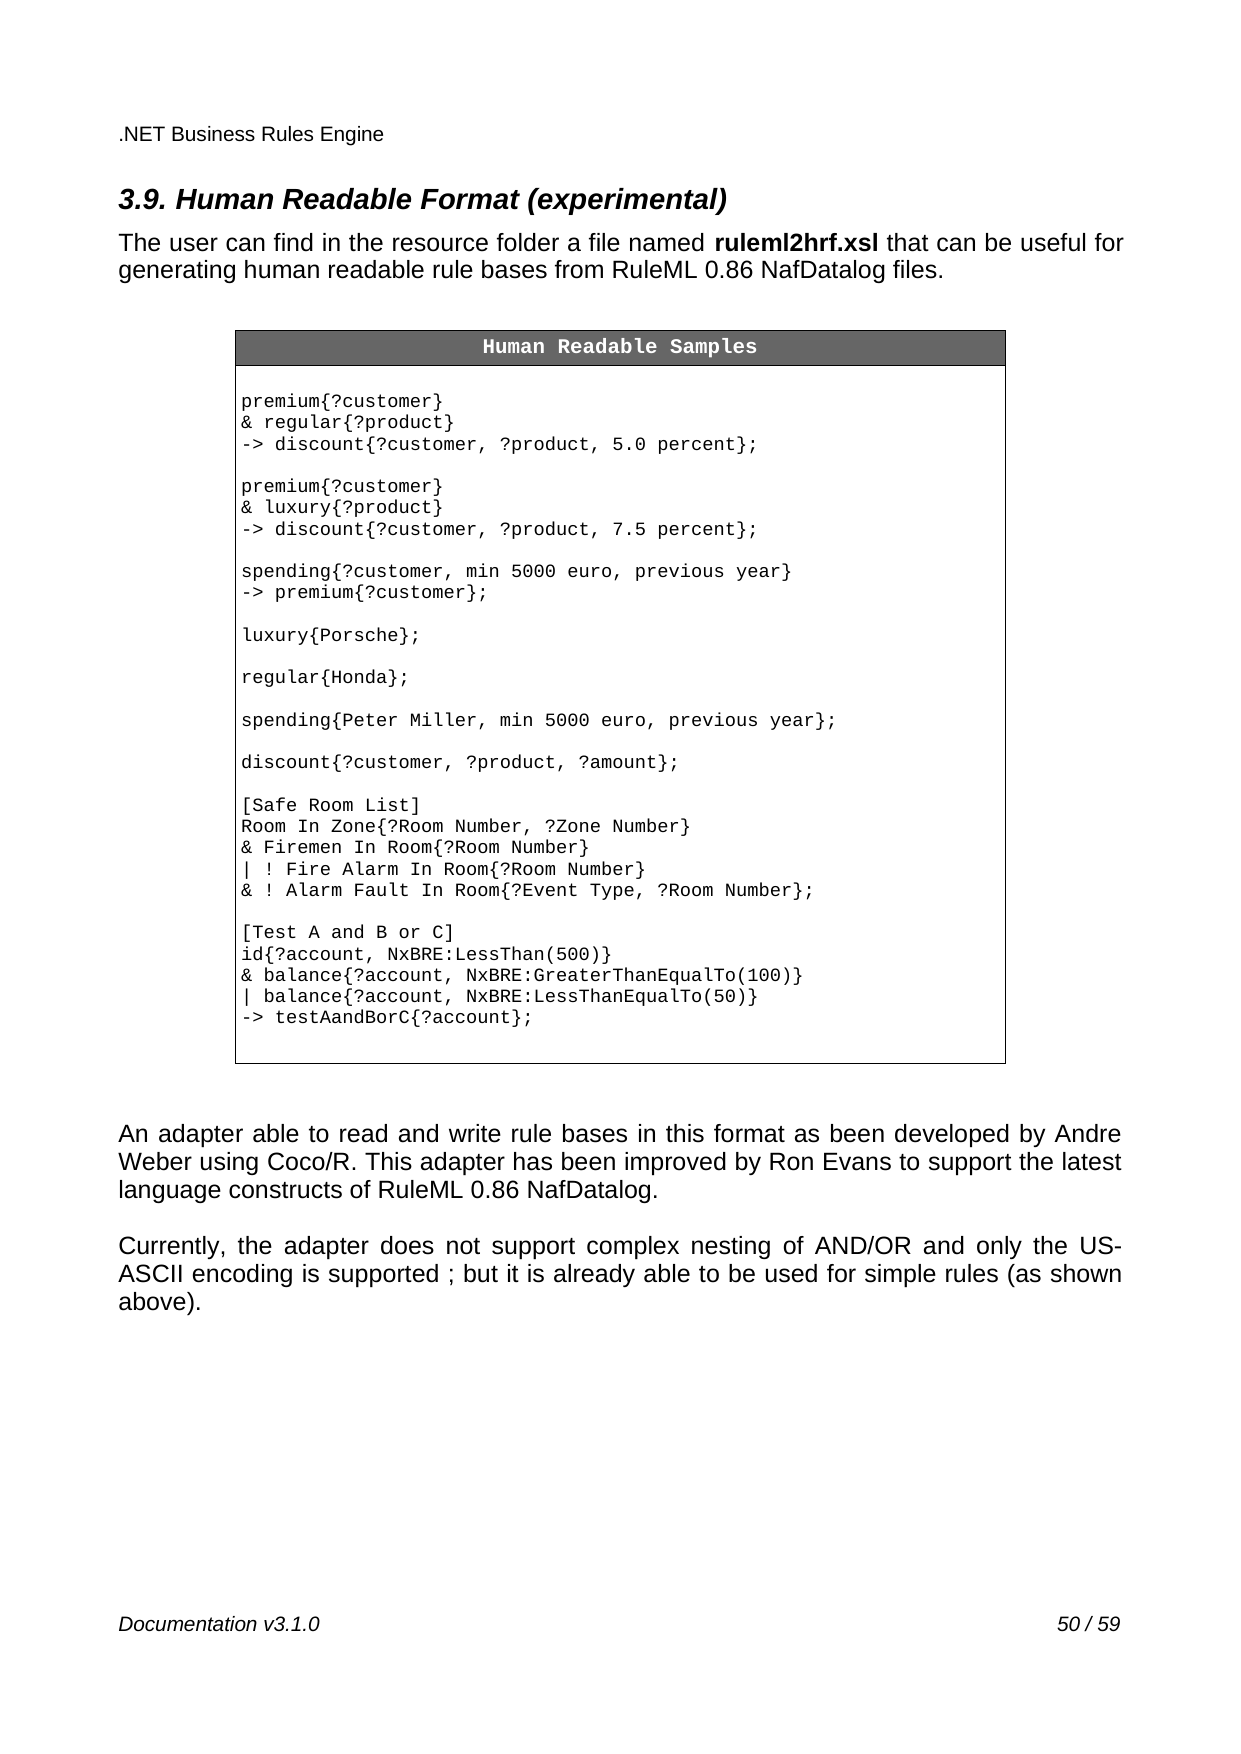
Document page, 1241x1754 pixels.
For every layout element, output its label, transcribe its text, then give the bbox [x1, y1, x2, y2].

table_cell premium{?customer} & regular{?product} -> discount{?customer, ?product, 5.0 percent}; premium{?customer} & luxury{?product} -> discount{?customer, ?product, 7.5 percent}; spending{?customer, min 5000 euro, previous year} -> premium{?customer}; luxury{Porsche}; regular{Honda}; spending{Peter Miller, min 5000 euro, previous year}; discount{?customer, ?product, ?amount}; [Safe Room List] Room In Zone{?Room Number, ?Zone Number} & Firemen In Room{?Room Number} | ! Fire Alarm In Room{?Room Number} & ! Alarm Fault In Room{?Event Type, ?Room Number}; [Test A and B or C] id{?account, NxBRE:LessThan(500)} & balance{?account, NxBRE:GreaterThanEqualTo(100)} | balance{?account, NxBRE:LessThanEqualTo(50)} -> testAandBorC{?account}; [236, 366, 1005, 1063]
text Currently, the adapter does not support complex nesting of AND/OR and only the US-ASCII encoding is supported ; but it is already able to be used for simple rules (as shown above). [118, 1232, 1124, 1316]
subtitle Human Readable Format (experimental) [118, 183, 1124, 216]
table_header Human Readable Samples [236, 331, 1005, 365]
text An adapter able to read and write rule bases in this format as been developed by Andre Weber using Coco/R. This adapter has been improved by Ron Evans to support the latest language constructs of RuleML 0.86 NafDatalog. [118, 1119, 1124, 1204]
text The user can find in the resource folder a file named ruleml2hrf.xsl that can be useful for generating human readable rule bases from RuleML 0.86 NafDatalog files. [118, 228, 1124, 284]
